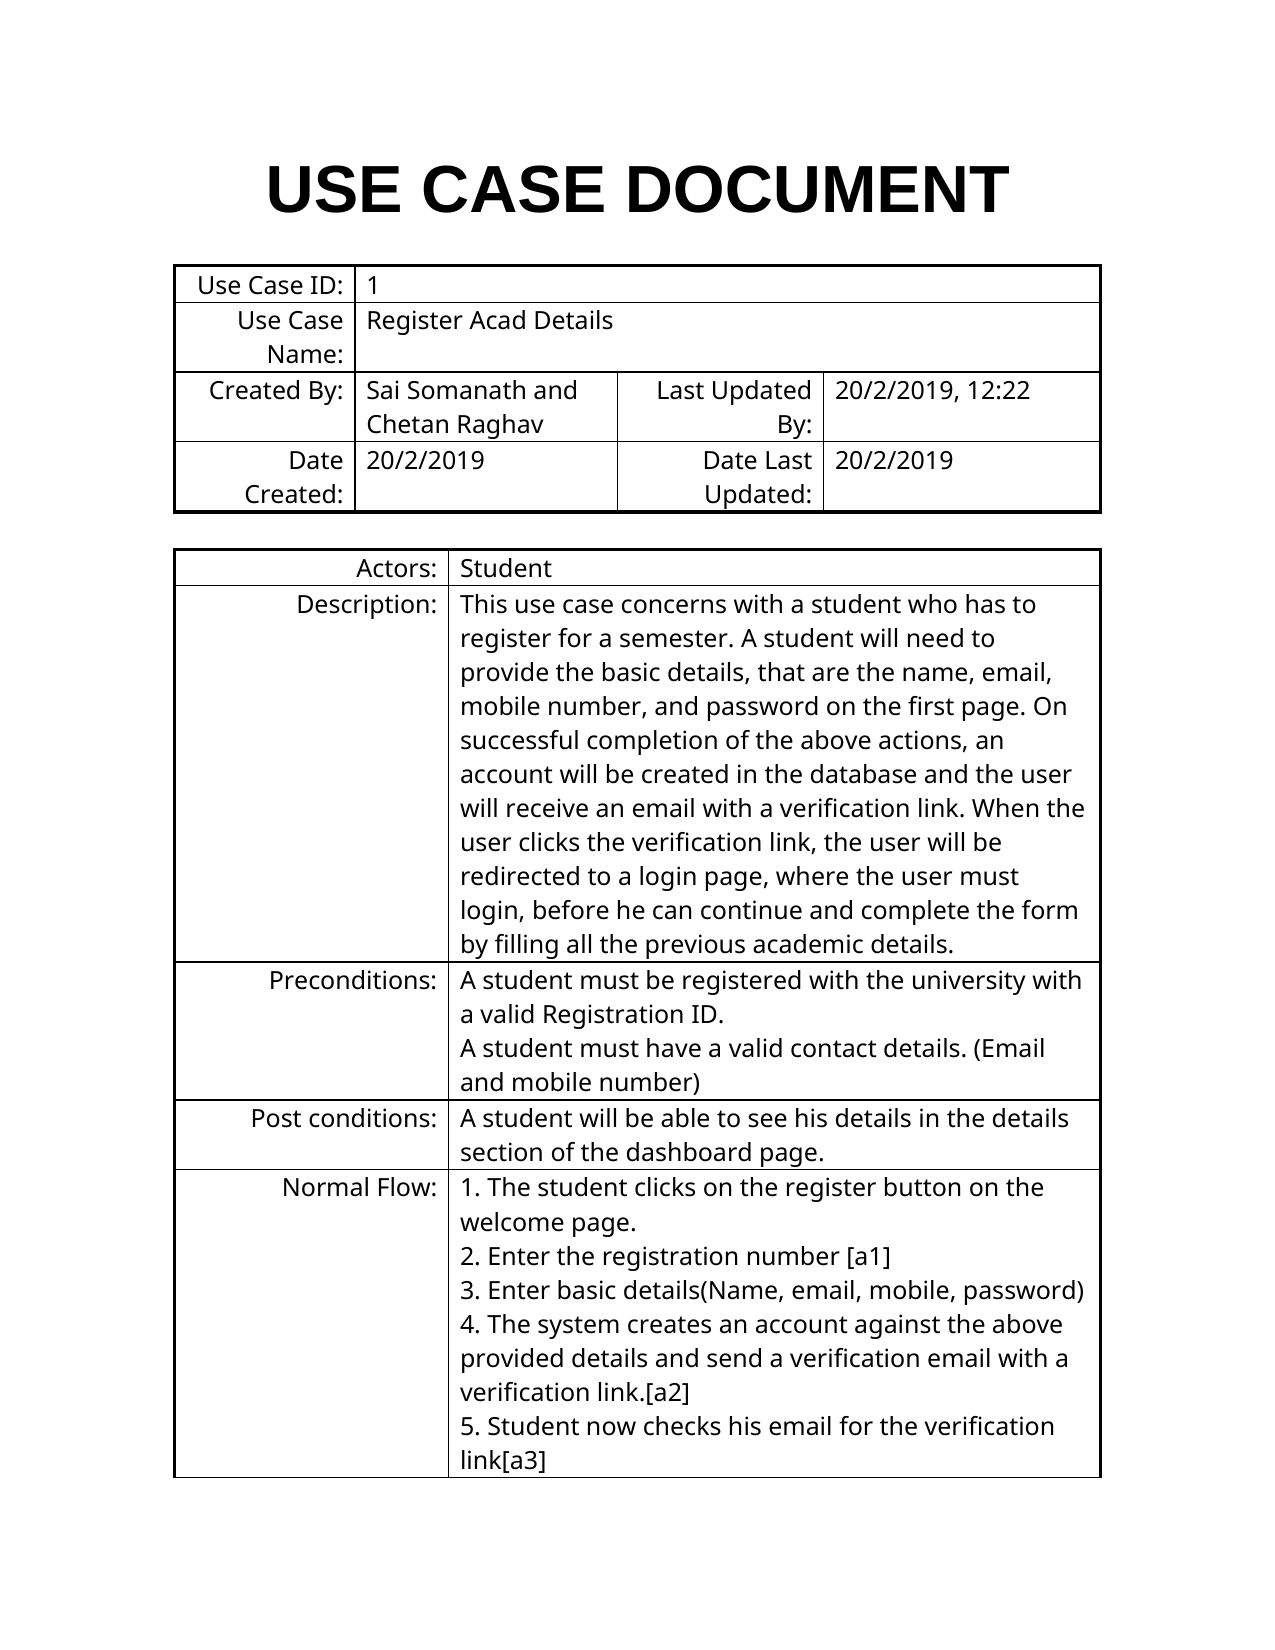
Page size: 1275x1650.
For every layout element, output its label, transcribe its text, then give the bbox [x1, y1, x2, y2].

table_header Use Case ID: [176, 267, 354, 301]
table_cell Created By: [176, 373, 354, 441]
table_cell Normal Flow: [176, 1170, 448, 1477]
table_header Student [449, 551, 1099, 585]
subtitle USE CASE DOCUMENT [187, 150, 1087, 227]
table_cell Date Created: [176, 442, 354, 510]
table_cell Last Updated By: [618, 373, 823, 441]
table_cell This use case concerns with a student who has to register for a semester. A student will need to provide the basic details, that are the name, email, mobile number, and password on the first page. On successful completion of the above actions, an account will be created in the database and the user will receive an email with a verification link. When the user clicks the verification link, the user will be redirected to a login page, where the user must login, before he can continue and complete the form by filling all the previous academic details. [449, 586, 1099, 961]
table_cell A student must be registered with the university with a valid Registration ID. A student must have a valid contact details. (Email and mobile number) [449, 963, 1099, 1099]
table_header Actors: [176, 551, 448, 585]
table_cell 20/2/2019, 12:22 [824, 373, 1099, 441]
table_cell Preconditions: [176, 963, 448, 1099]
table_cell Post conditions: [176, 1101, 448, 1168]
table_cell Sai Somanath and Chetan Raghav [356, 373, 617, 441]
table_cell Description: [176, 586, 448, 961]
table_cell 1. The student clicks on the register button on the welcome page. 2. Enter the registration number [a1] 3. Enter basic details(Name, email, mobile, password) 4. The system creates an account against the above provided details and send a verification email with a verification link.[a2] 5. Student now checks his email for the verification link[a3] [449, 1170, 1099, 1477]
table_cell Date Last Updated: [618, 442, 823, 510]
table_cell Use Case Name: [176, 303, 354, 371]
table_cell A student will be able to see his details in the details section of the dashboard page. [449, 1101, 1099, 1168]
table_header 1 [356, 267, 1099, 301]
table_cell Register Acad Details [356, 303, 1099, 371]
table_cell 20/2/2019 [824, 442, 1099, 510]
table_cell 20/2/2019 [356, 442, 617, 510]
